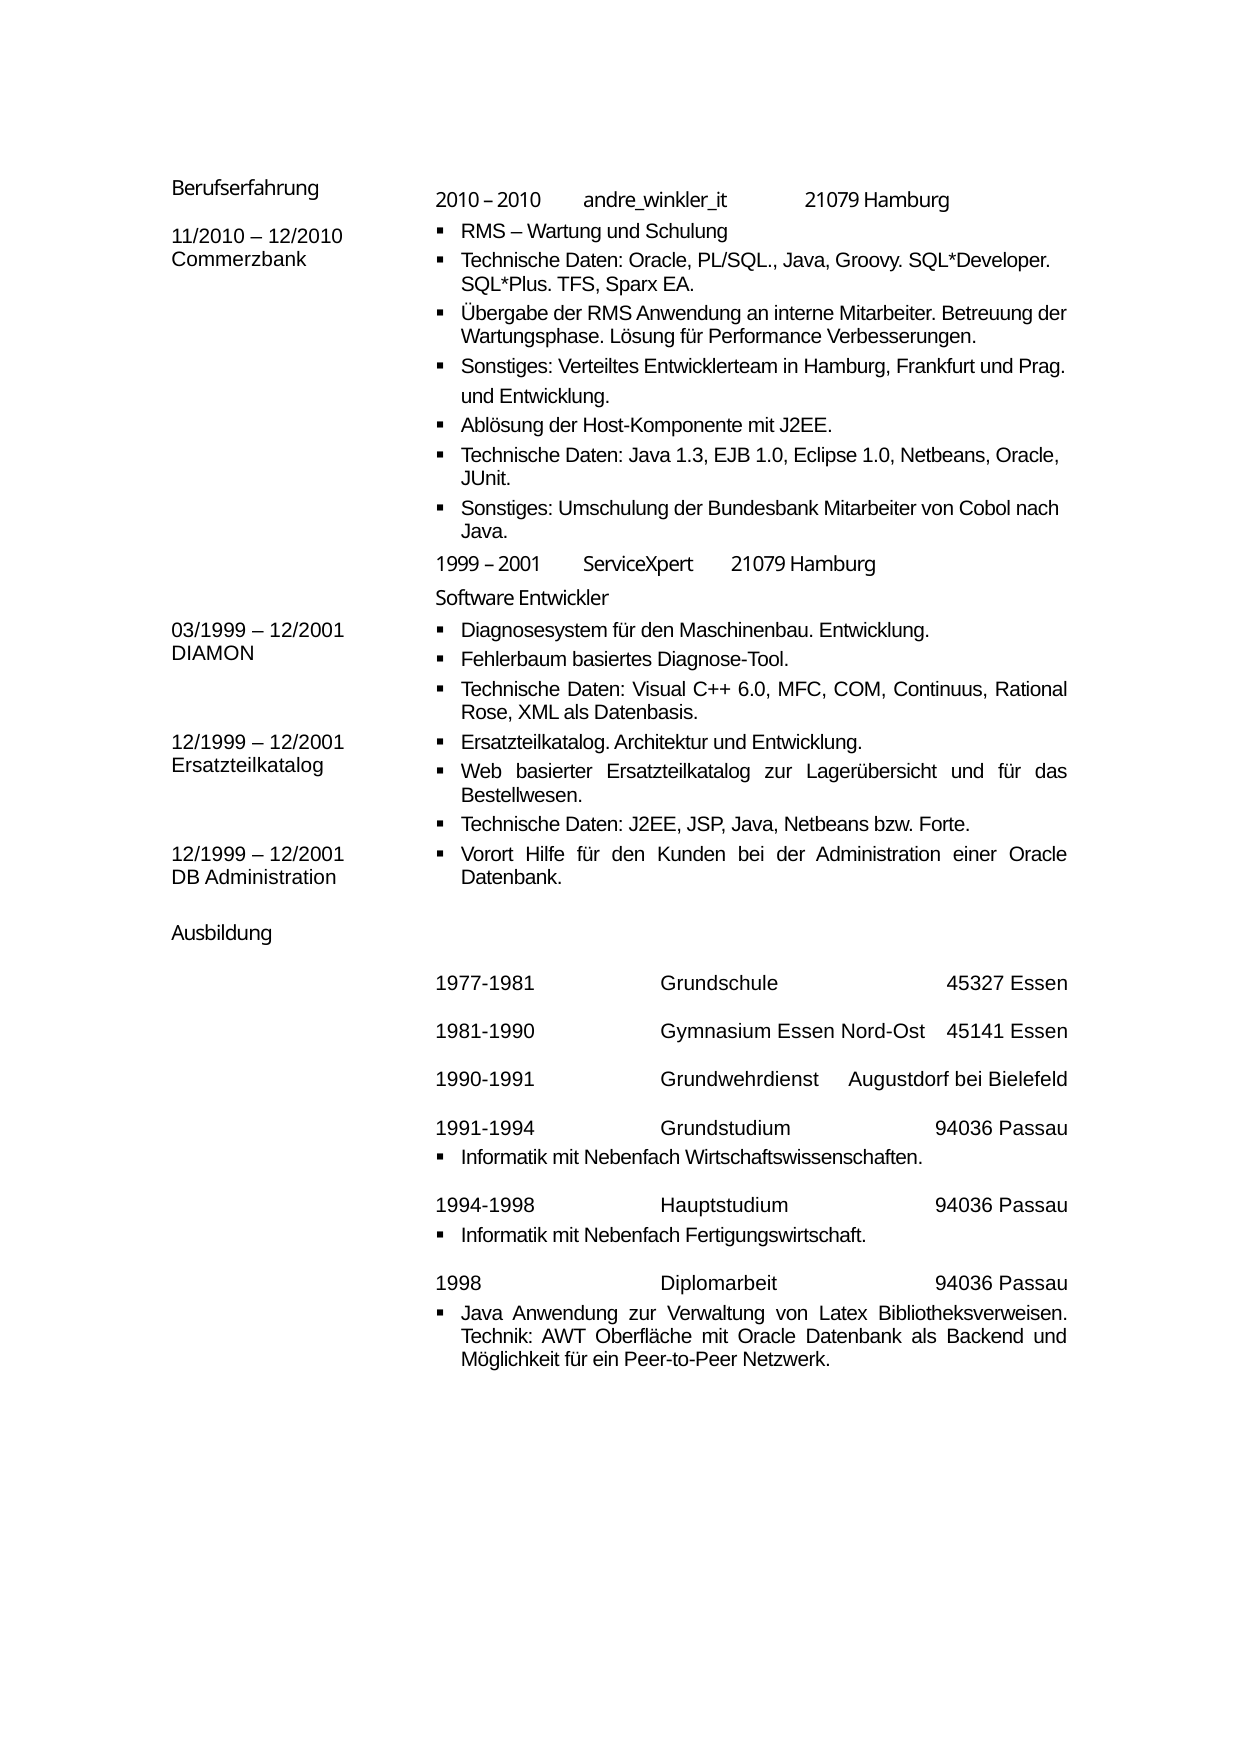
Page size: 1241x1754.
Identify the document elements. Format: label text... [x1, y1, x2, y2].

table_cell Diagnosesystem für den Maschinenbau. Entwicklung. Fehlerbaum basiertes Diagnose-Tool. Technische Daten: Visual C++ 6.0, MFC, COM, Continuus, Rational Rose, XML als Datenbasis. [424, 618, 1079, 730]
table_header 2010 – 2010 andre_winkler_it 21079 Hamburg RMS – Wartung und Schulung Technische Daten: Oracle, PL/SQL., Java, Groovy. SQL*Developer. SQL*Plus. TFS, Sparx EA. Übergabe der RMS Anwendung an interne Mitarbeiter. Betreuung der Wartungsphase. Lösung für Performance Verbesserungen. Sonstiges: Verteiltes Entwicklerteam in Hamburg, Frankfurt und Prag. [424, 150, 1079, 384]
table_cell 12/1999 – 12/2001 DB Administration [160, 842, 424, 895]
table_cell [160, 584, 424, 618]
table_cell 1999 – 2001 ServiceXpert 21079 Hamburg [424, 549, 1079, 583]
table_cell 03/1999 – 12/2001 DIAMON [160, 618, 424, 730]
table_cell Ausbildung [160, 895, 424, 946]
table_header Berufserfahrung 11/2010 – 12/2010 Commerzbank [160, 150, 424, 384]
table_cell und Entwicklung. Ablösung der Host-Komponente mit J2EE. Technische Daten: Java 1.3, EJB 1.0, Eclipse 1.0, Netbeans, Oracle, JUnit. Sonstiges: Umschulung der Bundesbank Mitarbeiter von Cobol nach Java. [424, 384, 1079, 549]
table_cell 12/1999 – 12/2001 Ersatzteilkatalog [160, 730, 424, 842]
table_cell Vorort Hilfe für den Kunden bei der Administration einer Oracle Datenbank. [424, 842, 1079, 895]
table_cell [160, 946, 424, 1377]
table_cell [160, 384, 424, 549]
table_cell Software Entwickler [424, 584, 1079, 618]
table_cell 1977-1981 Grundschule 45327 Essen 1981-1990 Gymnasium Essen Nord-Ost 45141 Essen 1990-1991 Grundwehrdienst Augustdorf bei Bielefeld 1991-1994 Grundstudium 94036 Passau Informatik mit Nebenfach Wirtschaftswissenschaften. 1994-1998 Hauptstudium 94036 Passau Informatik mit Nebenfach Fertigungswirtschaft. 1998 Diplomarbeit 94036 Passau Java Anwendung zur Verwaltung von Latex Bibliotheksverweisen. Technik: AWT Oberfläche mit Oracle Datenbank als Backend und Möglichkeit für ein Peer-to-Peer Netzwerk. [424, 946, 1079, 1377]
table_cell [160, 549, 424, 583]
table_cell Ersatzteilkatalog. Architektur und Entwicklung. Web basierter Ersatzteilkatalog zur Lagerübersicht und für das Bestellwesen. Technische Daten: J2EE, JSP, Java, Netbeans bzw. Forte. [424, 730, 1079, 842]
table_cell [424, 895, 1079, 946]
